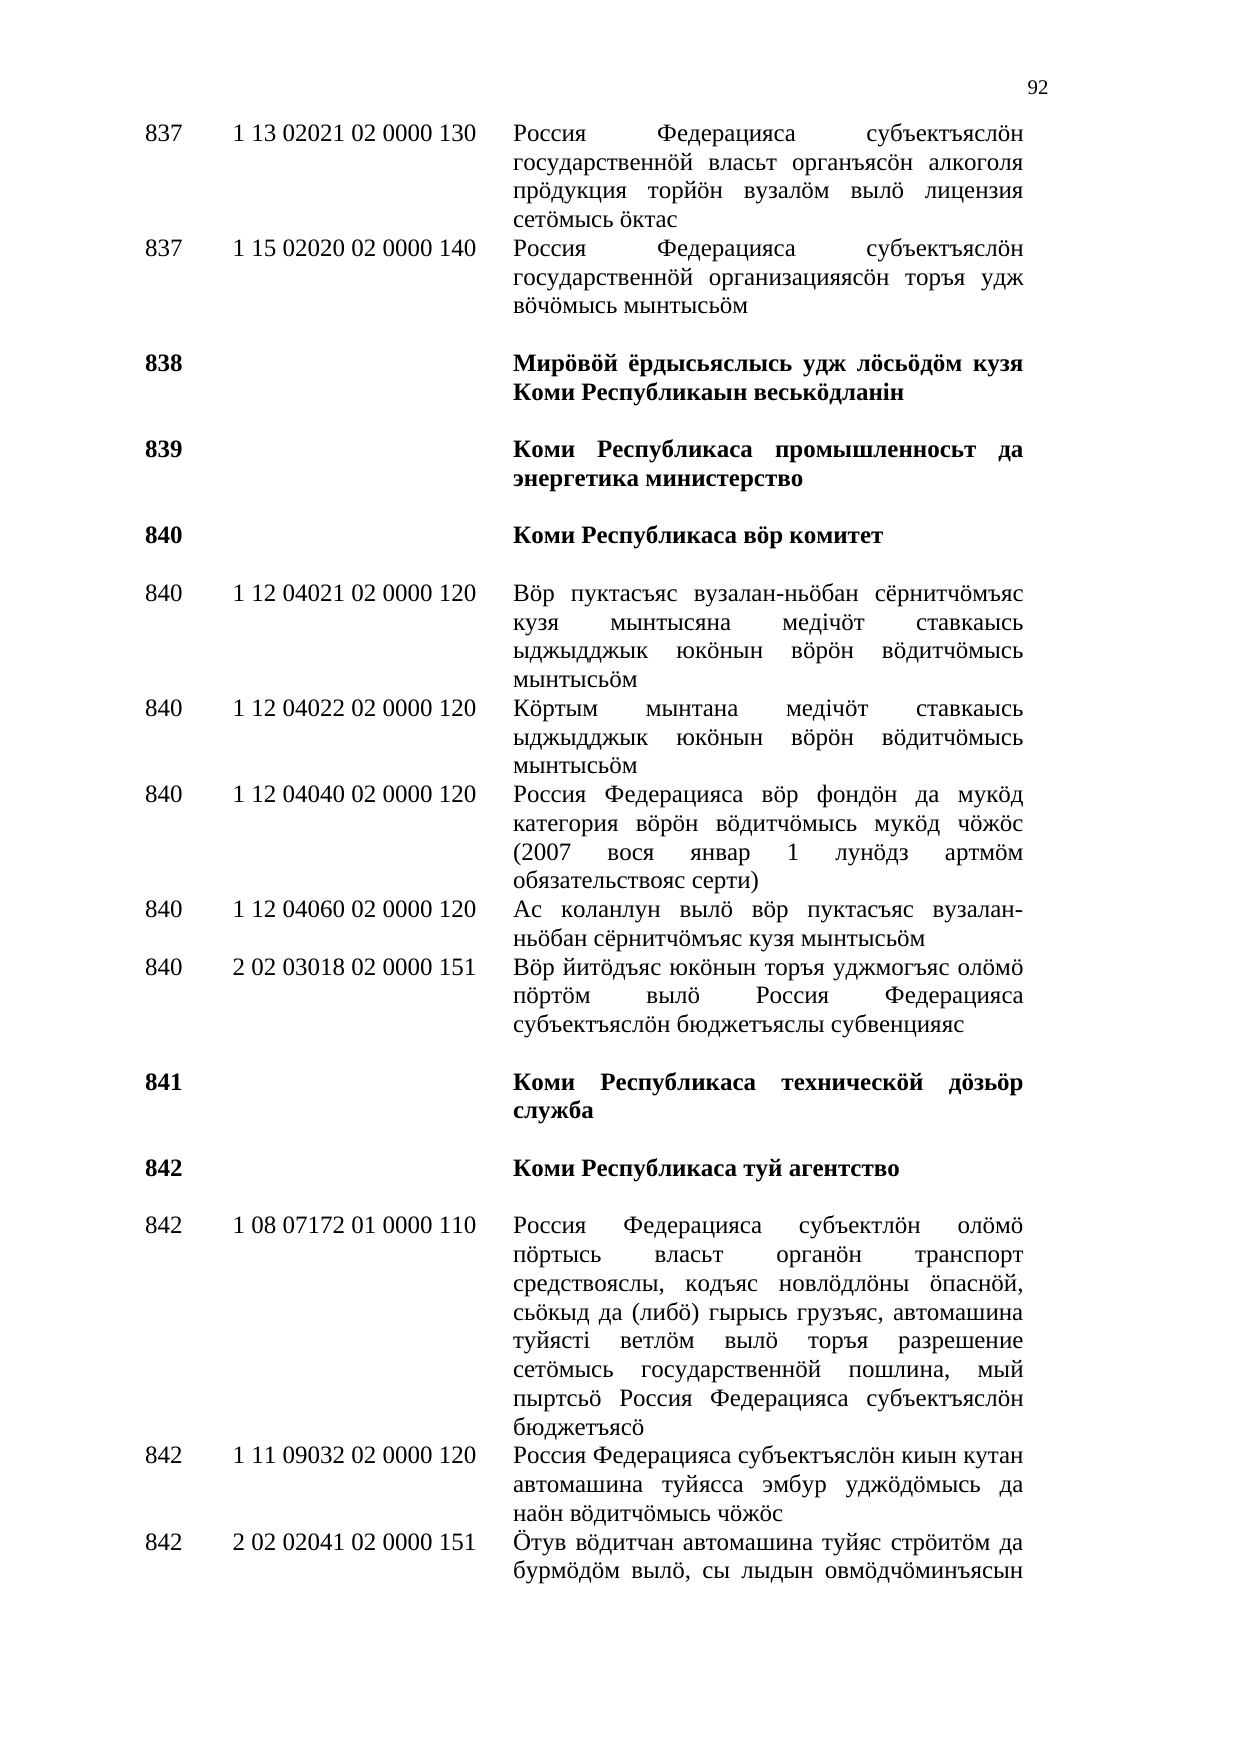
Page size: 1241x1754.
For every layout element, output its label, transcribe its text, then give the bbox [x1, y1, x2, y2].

table_cell Мирöвöй ёрдысьяслысь удж лöсьöдöм кузя Коми Республикаын веськöдланін [502, 348, 1035, 434]
table_cell 1 12 04022 02 0000 120 [221, 693, 502, 779]
table_cell 838 [106, 348, 221, 434]
table_cell 837 [106, 118, 221, 233]
table_cell [221, 434, 502, 521]
table_cell 2 02 02041 02 0000 151 [221, 1527, 502, 1584]
table_cell Россия Федерацияса субъектъяслöн государственнöй власьт органъясöн алкоголя прöдукция торйöн вузалöм вылö лицензия сетöмысь öктас [502, 118, 1035, 233]
table_cell [221, 348, 502, 434]
table_cell 1 11 09032 02 0000 120 [221, 1441, 502, 1527]
table_cell 2 02 03018 02 0000 151 [221, 952, 502, 1067]
table_cell Коми Республикаса техническöй дöзьöр служба [502, 1067, 1035, 1153]
table_cell 842 [106, 1153, 221, 1211]
table_cell Коми Республикаса промышленносьт да энергетика министерство [502, 434, 1035, 521]
table_cell 839 [106, 434, 221, 521]
table_cell 837 [106, 233, 221, 348]
table_cell 1 15 02020 02 0000 140 [221, 233, 502, 348]
table_cell 840 [106, 693, 221, 779]
table_cell Россия Федерацияса вöр фондöн да мукöд категория вöрöн вöдитчöмысь мукöд чöжöс (2007 вося январ 1 лунöдз артмöм обязательствояс серти) [502, 779, 1035, 894]
table_cell Вöр йитöдъяс юкöнын торъя уджмогъяс олöмö пöртöм вылö Россия Федерацияса субъектъяслöн бюджетъяслы субвенцияяс [502, 952, 1035, 1067]
table_cell Вöр пуктасъяс вузалан-ньöбан сёрнитчöмъяс кузя мынтысяна медiчöт ставкаысь ыджыдджык юкöнын вöрöн вöдитчöмысь мынтысьöм [502, 578, 1035, 693]
table_cell 842 [106, 1441, 221, 1527]
table_cell Россия Федерацияса субъектъяслöн киын кутан автомашина туйясса эмбур уджöдöмысь да наöн вöдитчöмысь чöжöс [502, 1441, 1035, 1527]
table_cell 1 08 07172 01 0000 110 [221, 1211, 502, 1441]
table_cell 840 [106, 952, 221, 1067]
table_cell 1 12 04040 02 0000 120 [221, 779, 502, 894]
table_cell 842 [106, 1527, 221, 1584]
table_cell Кöртым мынтана медiчöт ставкаысь ыджыдджык юкöнын вöрöн вöдитчöмысь мынтысьöм [502, 693, 1035, 779]
table_cell 1 12 04021 02 0000 120 [221, 578, 502, 693]
table_cell [221, 1153, 502, 1211]
table_cell 840 [106, 779, 221, 894]
table_cell Россия Федерацияса субъектлöн олöмö пöртысь власьт органöн транспорт средствояслы, кодъяс новлöдлöны öпаснöй, сьöкыд да (либö) гырысь грузъяс, автомашина туйясті ветлöм вылö торъя разрешение сетöмысь государственнöй пошлина, мый пыртсьö Россия Федерацияса субъектъяслöн бюджетъясö [502, 1211, 1035, 1441]
table_cell [221, 1067, 502, 1153]
table_cell [221, 521, 502, 578]
table_cell Ас коланлун вылö вöр пуктасъяс вузалан-ньöбан сёрнитчöмъяс кузя мынтысьöм [502, 894, 1035, 952]
table_cell 840 [106, 578, 221, 693]
table_cell 842 [106, 1211, 221, 1441]
table_cell 1 13 02021 02 0000 130 [221, 118, 502, 233]
table_cell 841 [106, 1067, 221, 1153]
table_cell Россия Федерацияса субъектъяслöн государственнöй организацияясöн торъя удж вöчöмысь мынтысьöм [502, 233, 1035, 348]
table_cell 840 [106, 521, 221, 578]
table_cell Коми Республикаса вöр комитет [502, 521, 1035, 578]
table_cell Коми Республикаса туй агентство [502, 1153, 1035, 1211]
table_cell Öтув вöдитчан автомашина туйяс стрöитöм да бурмöдöм вылö, сы лыдын овмöдчöминъясын [502, 1527, 1035, 1584]
table_cell 840 [106, 894, 221, 952]
table_cell 1 12 04060 02 0000 120 [221, 894, 502, 952]
